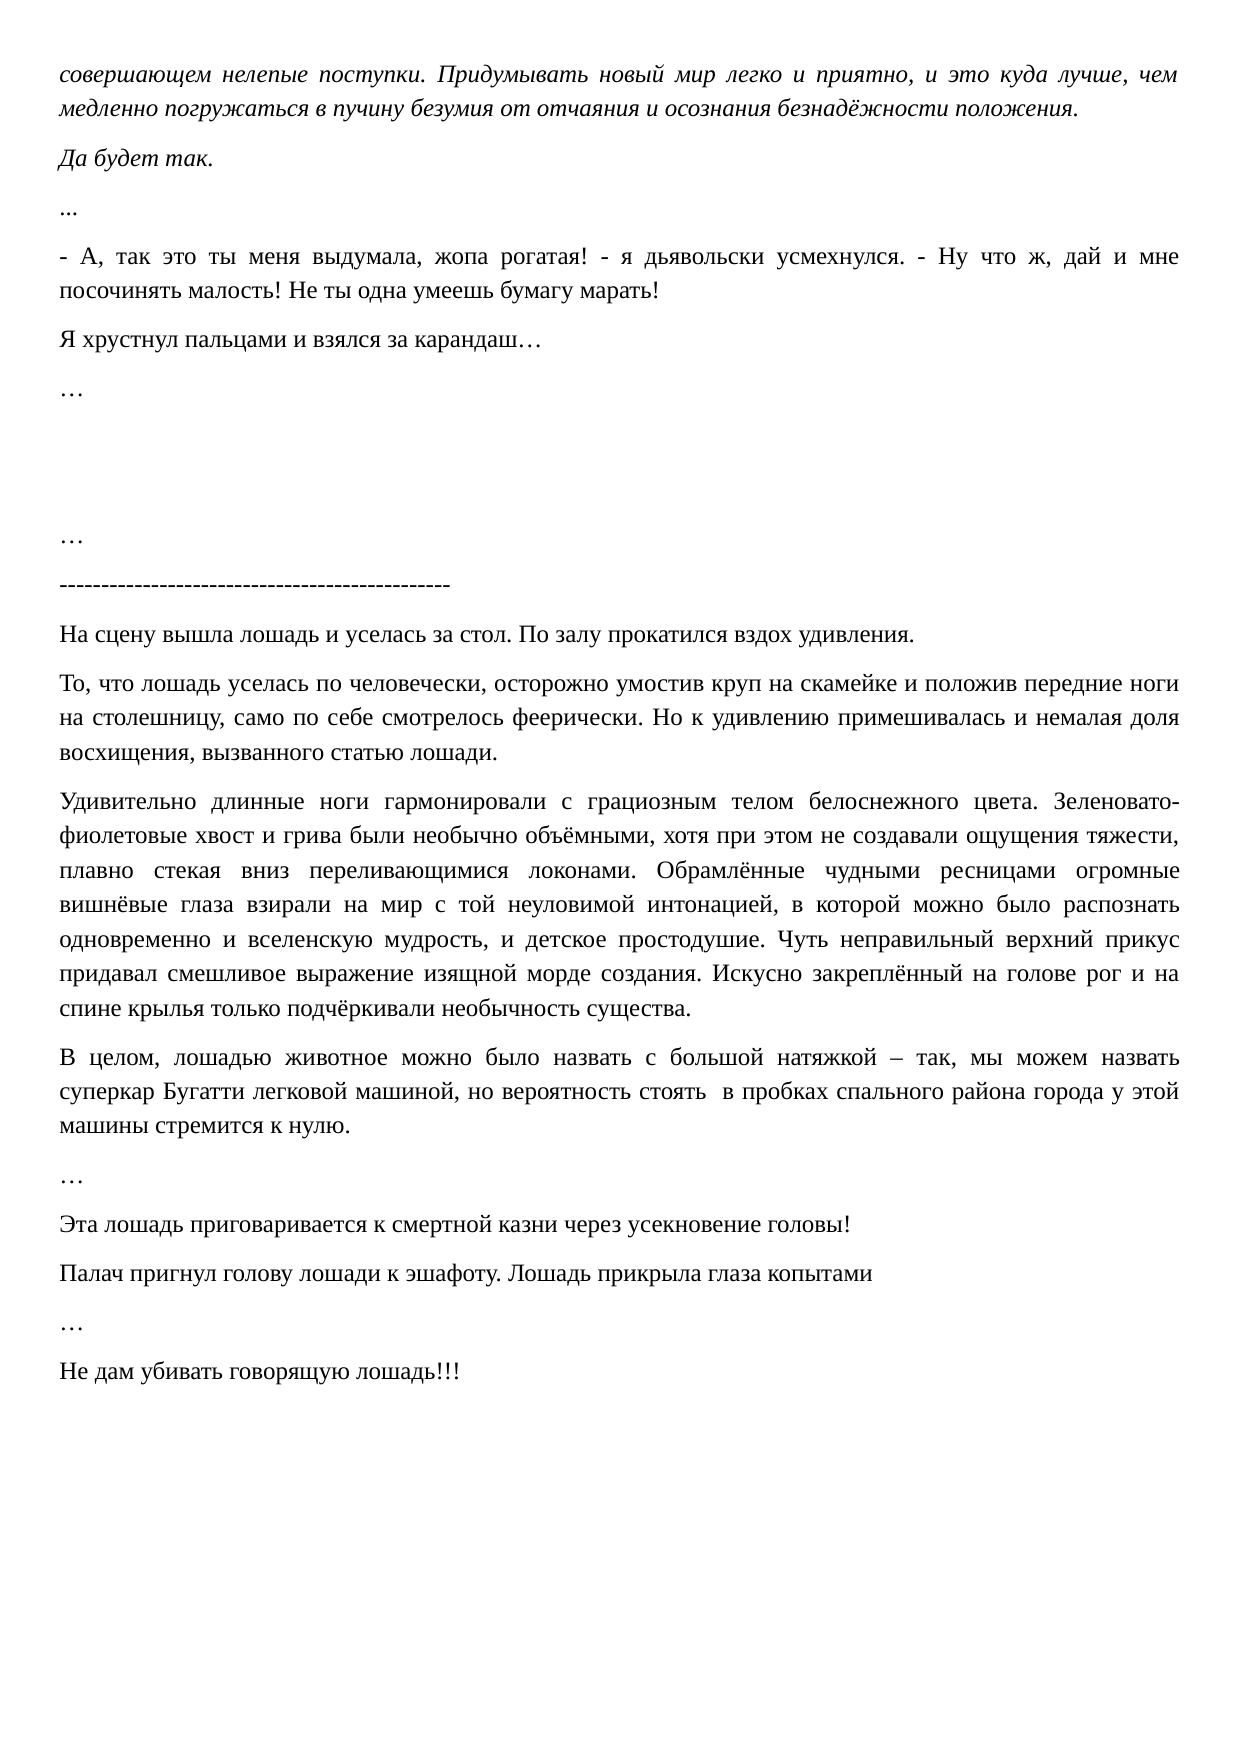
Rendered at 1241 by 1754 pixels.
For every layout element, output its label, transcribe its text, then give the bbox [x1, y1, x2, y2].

text совершающем нелепые поступки. Придумывать новый мир легко и приятно, и это куда лучше, чем медленно погружаться в пучину безумия от отчаяния и осознания безнадёжности положения. [59, 59, 1181, 122]
text В целом, лошадью животное можно было назвать с большой натяжкой – так, мы можем назвать суперкар Бугатти легковой машиной, но вероятность стоять в пробках спального района города у этой машины стремится к нулю. [59, 1042, 1181, 1139]
text ----------------------------------------------- [59, 569, 1181, 598]
text … [59, 1160, 1181, 1188]
text Удивительно длинные ноги гармонировали с грациозным телом белоснежного цвета. Зеленовато-фиолетовые хвост и грива были необычно объёмными, хотя при этом не создавали ощущения тяжести, плавно стекая вниз переливающимися локонами. Обрамлённые чудными ресницами огромные вишнёвые глаза взирали на мир с той неуловимой интонацией, в которой можно было распознать одновременно и вселенскую мудрость, и детское простодушие. Чуть неправильный верхний прикус придавал смешливое выражение изящной морде создания. Искусно закреплённый на голове рог и на спине крылья только подчёркивали необычность существа. [59, 786, 1181, 1021]
text … [59, 521, 1181, 549]
text На сцену вышла лошадь и уселась за стол. По залу прокатился вздох удивления. [59, 619, 1181, 647]
text Не дам убивать говорящую лошадь!!! [59, 1356, 1181, 1385]
text Эта лошадь приговаривается к смертной казни через усекновение головы! [59, 1209, 1181, 1237]
text … [59, 1307, 1181, 1336]
text Я хрустнул пальцами и взялся за карандаш… [59, 324, 1181, 353]
text Палач пригнул голову лошади к эшафоту. Лошадь прикрыла глаза копытами [59, 1258, 1181, 1287]
text … [59, 373, 1181, 402]
text ... [59, 192, 1181, 220]
text - А, так это ты меня выдумала, жопа рогатая! - я дьявольски усмехнулся. - Ну что ж, дай и мне посочинять малость! Не ты одна умеешь бумагу марать! [59, 241, 1181, 304]
text То, что лошадь уселась по человечески, осторожно умостив круп на скамейке и положив передние ноги на столешницу, само по себе смотрелось феерически. Но к удивлению примешивалась и немалая доля восхищения, вызванного статью лошади. [59, 668, 1181, 765]
text Да будет так. [59, 143, 1181, 171]
